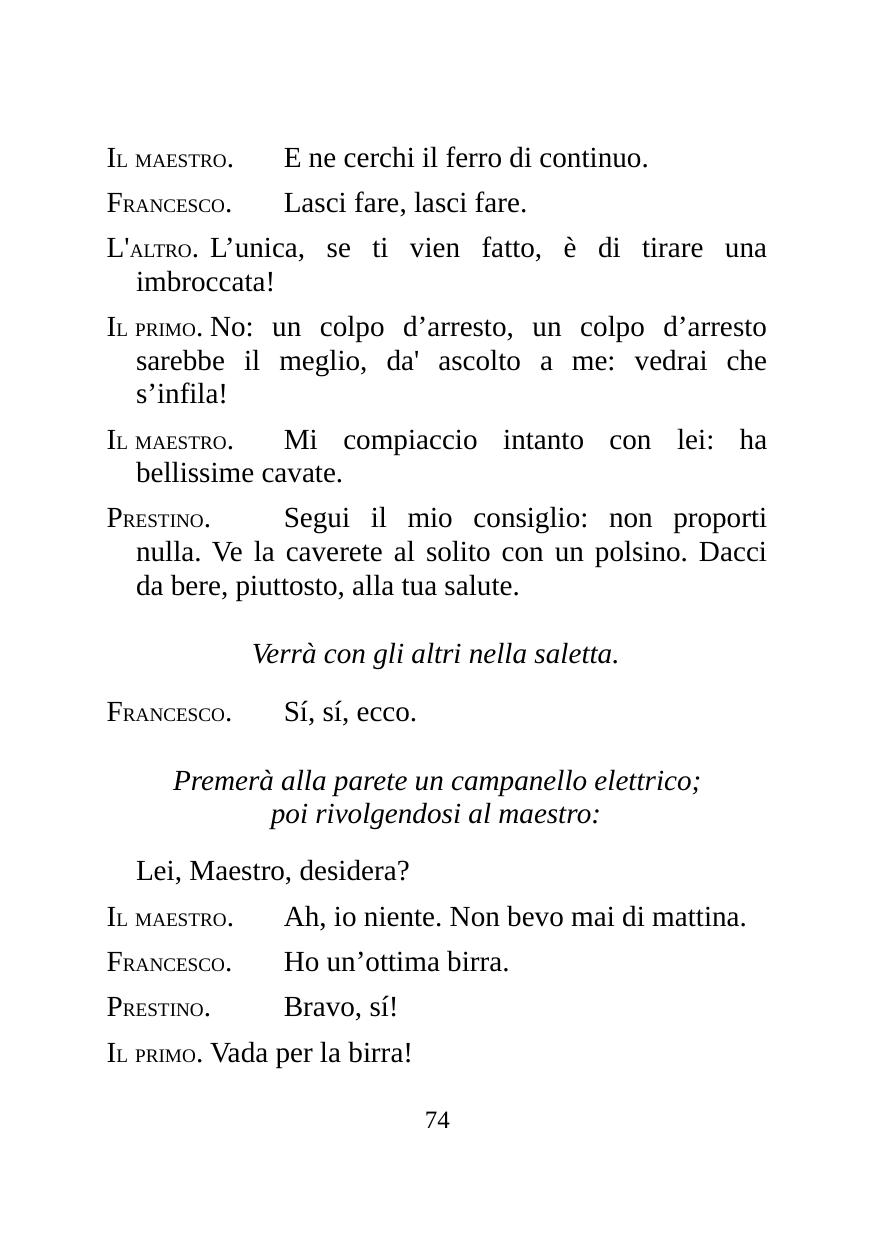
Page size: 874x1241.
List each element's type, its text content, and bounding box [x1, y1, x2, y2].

text Prestino. Bravo, sí! [106, 989, 768, 1023]
text Il primo. Vada per la birra! [106, 1035, 768, 1068]
text Francesco. Lasci fare, lasci fare. [106, 185, 768, 219]
text Verrà con gli altri nella saletta. [106, 637, 768, 670]
text Il primo. No: un colpo d’arresto, un colpo d’arresto sarebbe il meglio, da' ascolto a me: vedrai che s’infila! [106, 309, 768, 410]
text Lei, Maestro, desidera? [136, 853, 768, 887]
text Francesco. Ho un’ottima birra. [106, 944, 768, 978]
text Il maestro. Ah, io niente. Non bevo mai di mattina. [106, 899, 768, 932]
text Francesco. Sí, sí, ecco. [106, 694, 768, 727]
text Il maestro. Mi compiaccio intanto con lei: ha bellissime cavate. [106, 422, 768, 489]
text Prestino. Segui il mio consiglio: non proporti nulla. Ve la caverete al solito con un polsino. Dacci da bere, piuttosto, alla tua salute. [106, 501, 768, 601]
text Il maestro. E ne cerchi il ferro di continuo. [106, 140, 768, 173]
text L'altro. L’unica, se ti vien fatto, è di tirare una imbroccata! [106, 231, 768, 298]
text Premerà alla parete un campanello elettrico; poi rivolgendosi al maestro: [106, 763, 768, 830]
